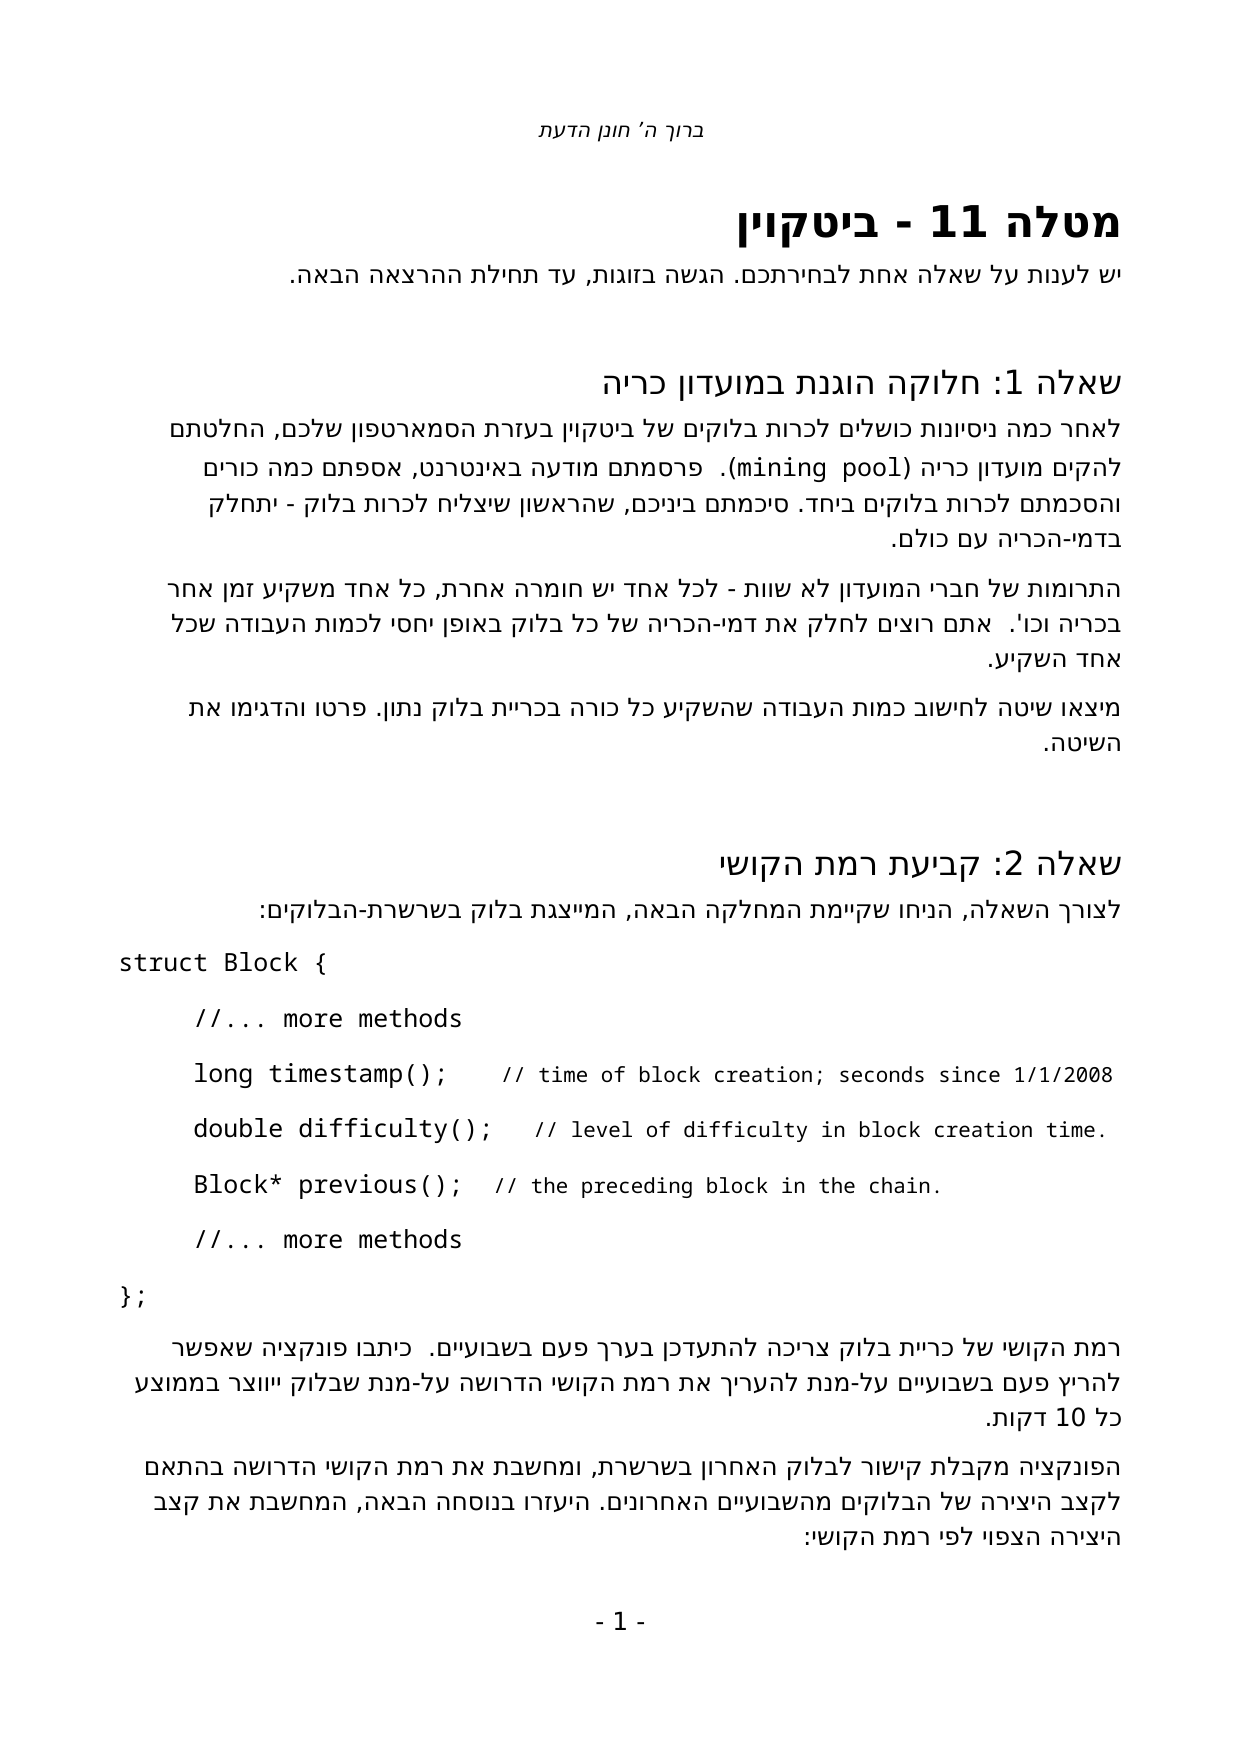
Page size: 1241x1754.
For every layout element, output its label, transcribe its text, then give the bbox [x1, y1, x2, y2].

text הפונקציה מקבלת קישור לבלוק האחרון בשרשרת, ומחשבת את רמת הקושי הדרושה בהתאם לקצב היצירה של הבלוקים מהשבועיים האחרונים. היעזרו בנוסחה הבאה, המחשבת את קצב היצירה הצפוי לפי רמת הקושי: [118, 1452, 1122, 1552]
text struct Block { [118, 945, 1122, 979]
text מיצאו שיטה לחישוב כמות העבודה שהשקיע כל כורה בכריית בלוק נתון. פרטו והדגימו את השיטה. [118, 693, 1122, 758]
text לצורך השאלה, הניחו שקיימת המחלקה הבאה, המייצגת בלוק בשרשרת-הבלוקים: [118, 895, 1122, 924]
subtitle מטלה 11 - ביטקוין [118, 197, 1122, 248]
text יש לענות על שאלה אחת לבחירתכם. הגשה בזוגות, עד תחילת ההרצאה הבאה. [118, 260, 1122, 289]
text לאחר כמה ניסיונות כושלים לכרות בלוקים של ביטקוין בעזרת הסמארטפון שלכם, החלטתם להקים מועדון כריה (mining pool). פרסמתם מודעה באינטרנט, אספתם כמה כורים והסכמתם לכרות בלוקים ביחד. סיכמתם ביניכם, שהראשון שיצליח לכרות בלוק - יתחלק בדמי-הכריה עם כולם. [118, 414, 1122, 553]
text //... more methods [118, 1222, 1122, 1256]
text }; [118, 1277, 1122, 1311]
text Block* previous(); // the preceding block in the chain. [118, 1167, 1122, 1201]
subtitle שאלה 2: קביעת רמת הקושי [118, 844, 1122, 883]
text רמת הקושי של כריית בלוק צריכה להתעדכן בערך פעם בשבועיים. כיתבו פונקציה שאפשר להריץ פעם בשבועיים על-מנת להעריך את רמת הקושי הדרושה על-מנת שבלוק ייווצר בממוצע כל 10 דקות. [118, 1333, 1122, 1432]
text התרומות של חברי המועדון לא שוות - לכל אחד יש חומרה אחרת, כל אחד משקיע זמן אחר בכריה וכו'. אתם רוצים לחלק את דמי-הכריה של כל בלוק באופן יחסי לכמות העבודה שכל אחד השקיע. [118, 574, 1122, 673]
text double difficulty(); // level of difficulty in block creation time. [118, 1111, 1122, 1145]
text //... more methods [118, 1000, 1122, 1034]
text long timestamp(); // time of block creation; seconds since 1/1/2008 [118, 1056, 1122, 1090]
subtitle שאלה 1: חלוקה הוגנת במועדון כריה [118, 363, 1122, 402]
